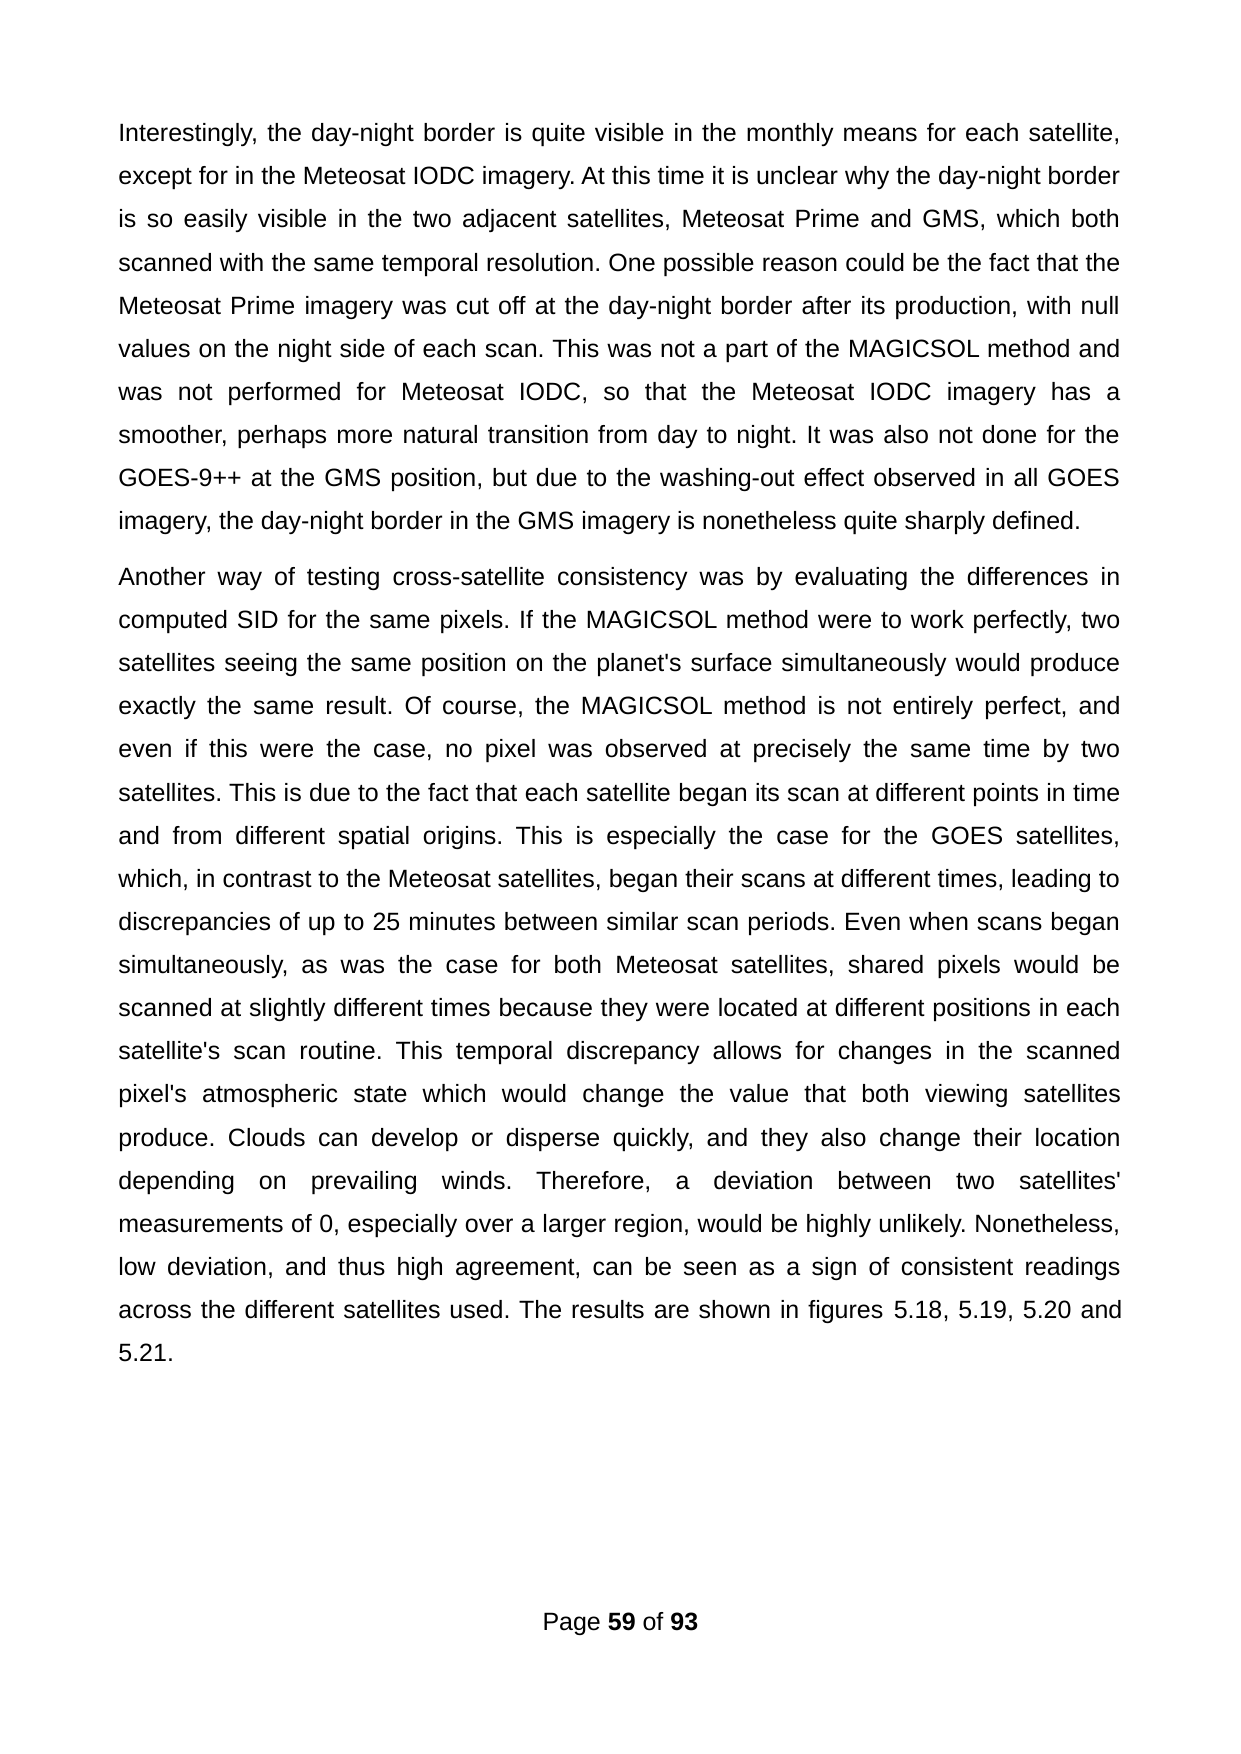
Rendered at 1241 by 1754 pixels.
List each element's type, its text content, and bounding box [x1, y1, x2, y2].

text Another way of testing cross-satellite consistency was by evaluating the differences in computed SID for the same pixels. If the MAGICSOL method were to work perfectly, two satellites seeing the same position on the planet's surface simultaneously would produce exactly the same result. Of course, the MAGICSOL method is not entirely perfect, and even if this were the case, no pixel was observed at precisely the same time by two satellites. This is due to the fact that each satellite began its scan at different points in time and from different spatial origins. This is especially the case for the GOES satellites, which, in contrast to the Meteosat satellites, began their scans at different times, leading to discrepancies of up to 25 minutes between similar scan periods. Even when scans began simultaneously, as was the case for both Meteosat satellites, shared pixels would be scanned at slightly different times because they were located at different positions in each satellite's scan routine. This temporal discrepancy allows for changes in the scanned pixel's atmospheric state which would change the value that both viewing satellites produce. Clouds can develop or disperse quickly, and they also change their location depending on prevailing winds. Therefore, a deviation between two satellites' measurements of 0, especially over a larger region, would be highly unlikely. Nonetheless, low deviation, and thus high agreement, can be seen as a sign of consistent readings across the different satellites used. The results are shown in figures 5.18, 5.19, 5.20 and 5.21. [118, 562, 1122, 1367]
text Interestingly, the day-night border is quite visible in the monthly means for each satellite, except for in the Meteosat IODC imagery. At this time it is unclear why the day-night border is so easily visible in the two adjacent satellites, Meteosat Prime and GMS, which both scanned with the same temporal resolution. One possible reason could be the fact that the Meteosat Prime imagery was cut off at the day-night border after its production, with null values on the night side of each scan. This was not a part of the MAGICSOL method and was not performed for Meteosat IODC, so that the Meteosat IODC imagery has a smoother, perhaps more natural transition from day to night. It was also not done for the GOES-9++ at the GMS position, but due to the washing-out effect observed in all GOES imagery, the day-night border in the GMS imagery is nonetheless quite sharply defined. [118, 118, 1122, 535]
